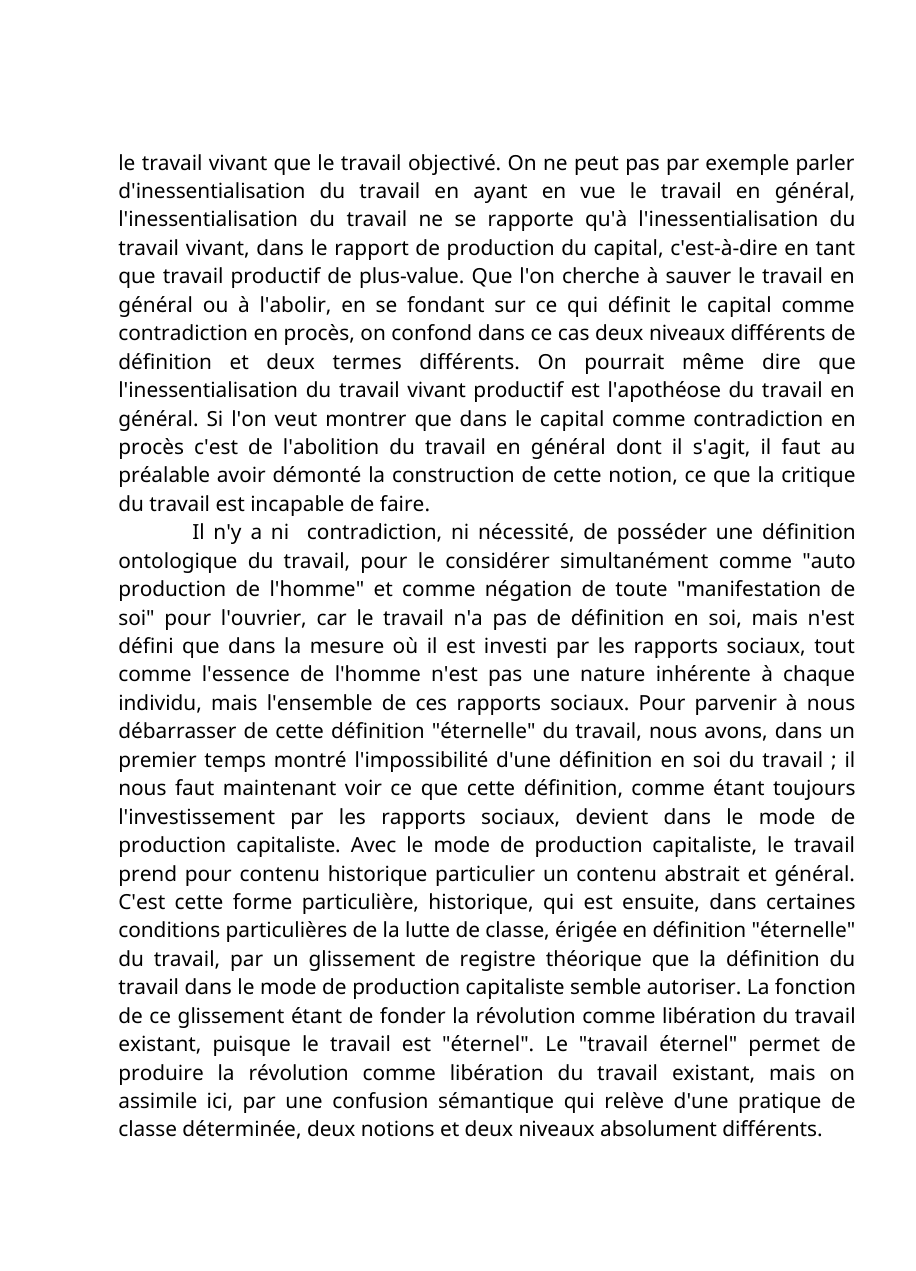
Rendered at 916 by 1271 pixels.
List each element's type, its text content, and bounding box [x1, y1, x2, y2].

text le travail vivant que le travail objectivé. On ne peut pas par exemple parler d'inessentialisation du travail en ayant en vue le travail en général, l'inessentialisation du travail ne se rapporte qu'à l'inessentialisation du travail vivant, dans le rapport de production du capital, c'est-à-dire en tant que travail productif de plus-value. Que l'on cherche à sauver le travail en général ou à l'abolir, en se fondant sur ce qui définit le capital comme contradiction en procès, on confond dans ce cas deux niveaux différents de définition et deux termes différents. On pourrait même dire que l'inessentialisation du travail vivant productif est l'apothéose du travail en général. Si l'on veut montrer que dans le capital comme contradiction en procès c'est de l'abolition du travail en général dont il s'agit, il faut au préalable avoir démonté la construction de cette notion, ce que la critique du travail est incapable de faire. [118, 148, 856, 517]
text Il n'y a ni contradiction, ni nécessité, de posséder une définition ontologique du travail, pour le considérer simultanément comme "auto production de l'homme" et comme négation de toute "manifestation de soi" pour l'ouvrier, car le travail n'a pas de définition en soi, mais n'est défini que dans la mesure où il est investi par les rapports sociaux, tout comme l'essence de l'homme n'est pas une nature inhérente à chaque individu, mais l'ensemble de ces rapports sociaux. Pour parvenir à nous débarrasser de cette définition "éternelle" du travail, nous avons, dans un premier temps montré l'impossibilité d'une définition en soi du travail ; il nous faut maintenant voir ce que cette définition, comme étant toujours l'investissement par les rapports sociaux, devient dans le mode de production capitaliste. Avec le mode de production capitaliste, le travail prend pour contenu historique particulier un contenu abstrait et général. C'est cette forme particulière, historique, qui est ensuite, dans certaines conditions particulières de la lutte de classe, érigée en définition "éternelle" du travail, par un glissement de registre théorique que la définition du travail dans le mode de production capitaliste semble autoriser. La fonction de ce glissement étant de fonder la révolution comme libération du travail existant, puisque le travail est "éternel". Le "travail éternel" permet de produire la révolution comme libération du travail existant, mais on assimile ici, par une confusion sémantique qui relève d'une pratique de classe déterminée, deux notions et deux niveaux absolument différents. [118, 517, 856, 1143]
